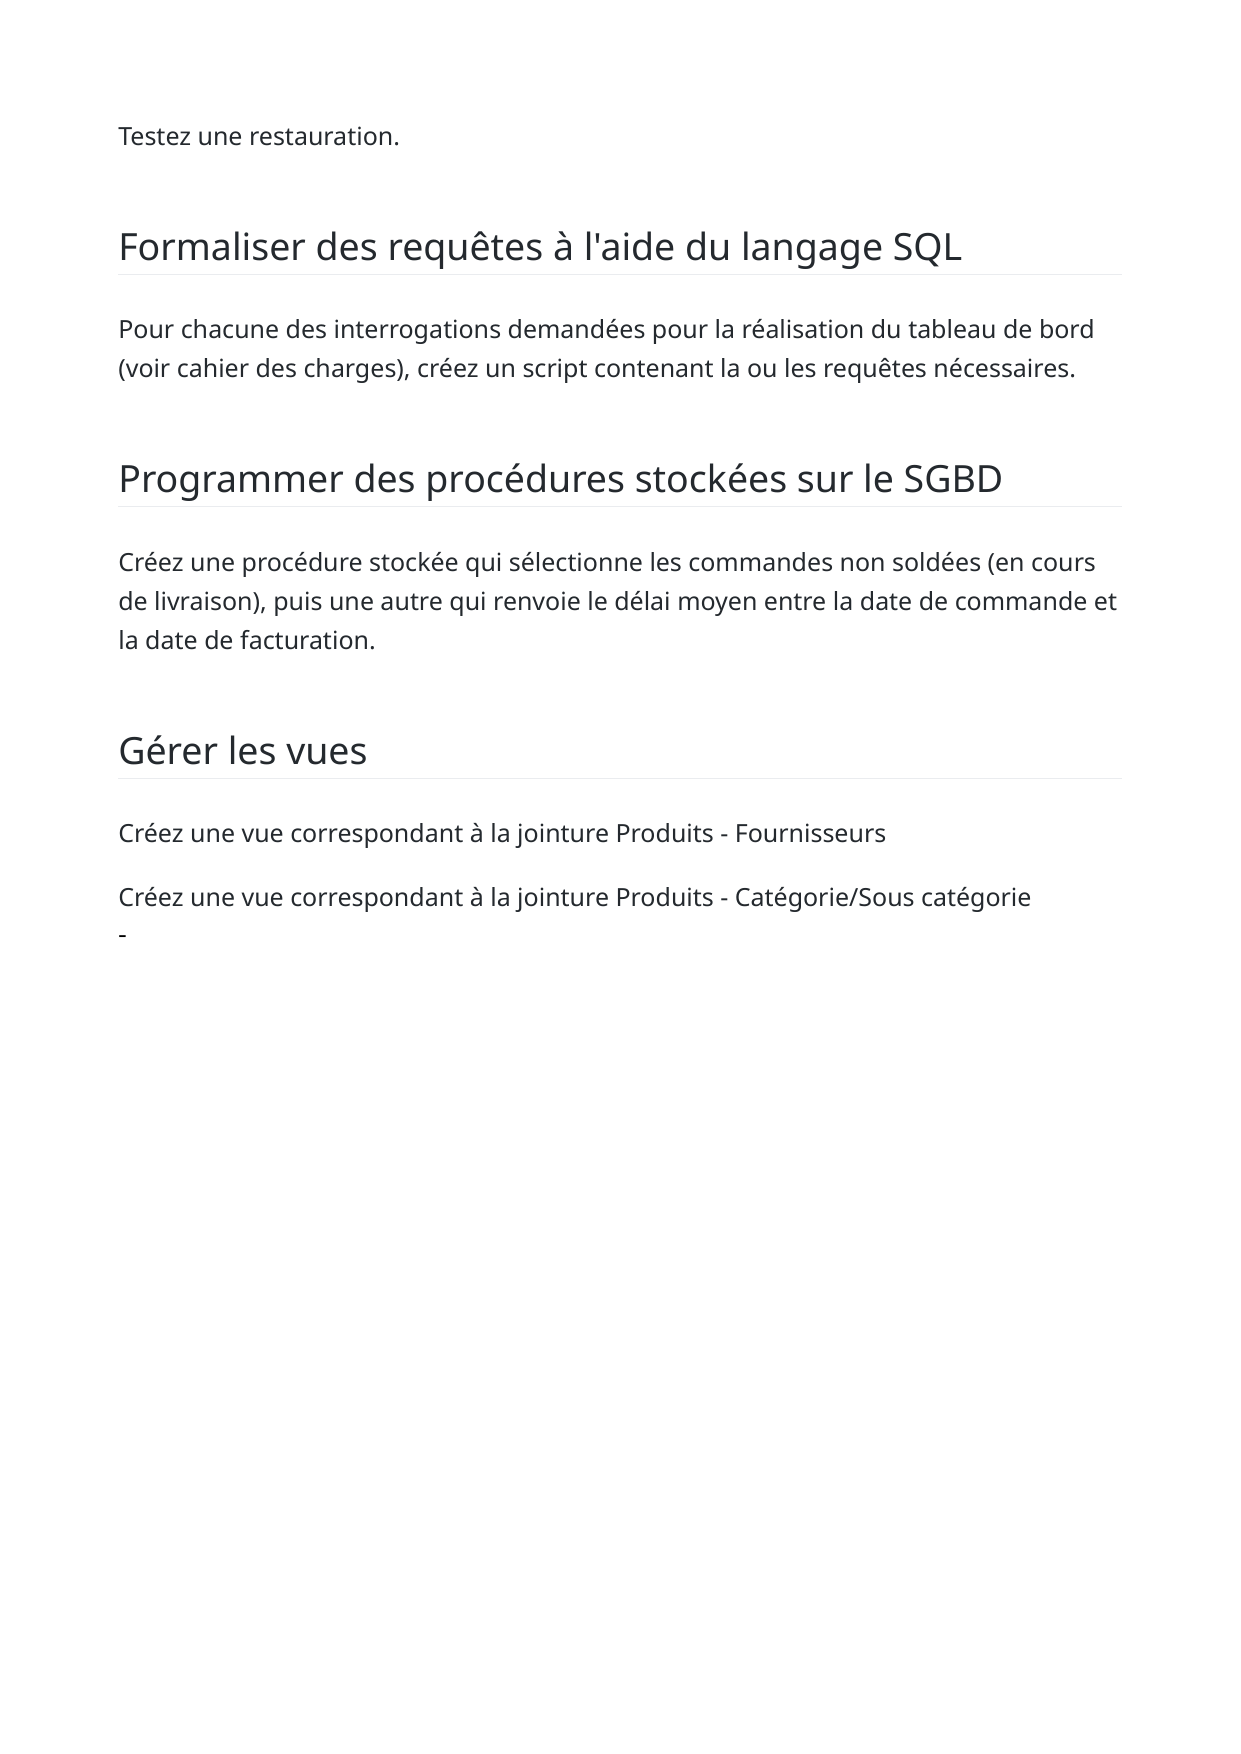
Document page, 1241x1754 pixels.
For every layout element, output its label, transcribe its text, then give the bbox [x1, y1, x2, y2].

text Créez une vue correspondant à la jointure Produits - Catégorie/Sous catégorie [118, 880, 1122, 914]
subtitle Programmer des procédures stockées sur le SGBD [118, 452, 1122, 506]
text Pour chacune des interrogations demandées pour la réalisation du tableau de bord (voir cahier des charges), créez un script contenant la ou les requêtes nécessaires. [118, 312, 1122, 385]
subtitle Formaliser des requêtes à l'aide du langage SQL [118, 220, 1122, 274]
text - [118, 919, 1122, 948]
text Testez une restauration. [118, 118, 1122, 152]
subtitle Gérer les vues [118, 724, 1122, 778]
text Créez une procédure stockée qui sélectionne les commandes non soldées (en cours de livraison), puis une autre qui renvoie le délai moyen entre la date de commande et la date de facturation. [118, 544, 1122, 657]
text Créez une vue correspondant à la jointure Produits - Fournisseurs [118, 816, 1122, 850]
